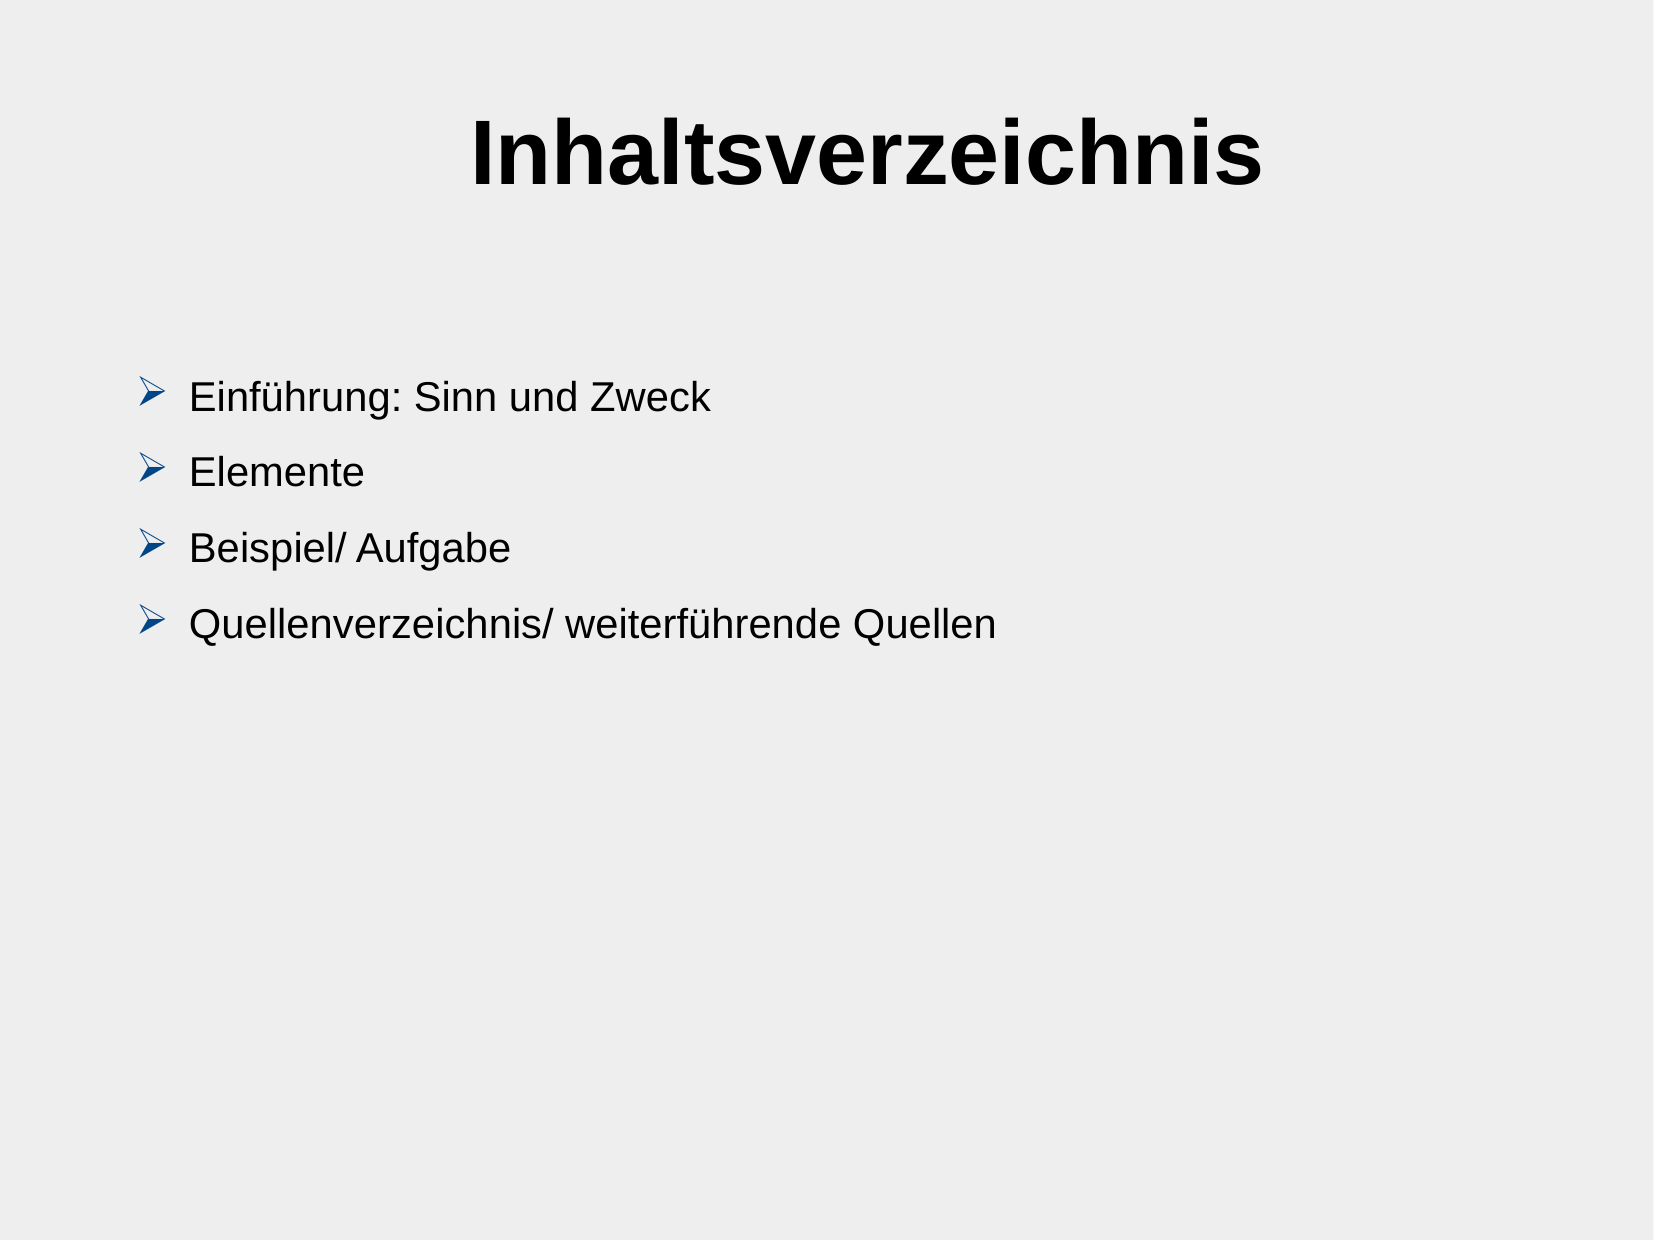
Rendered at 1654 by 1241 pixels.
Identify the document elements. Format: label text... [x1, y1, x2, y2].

title Inhaltsverzeichnis [124, 49, 1613, 257]
list Einführung: Sinn und Zweck Elemente Beispiel/ Aufgabe Quellenverzeichnis/ weiterführende Quellen [118, 373, 1625, 1093]
